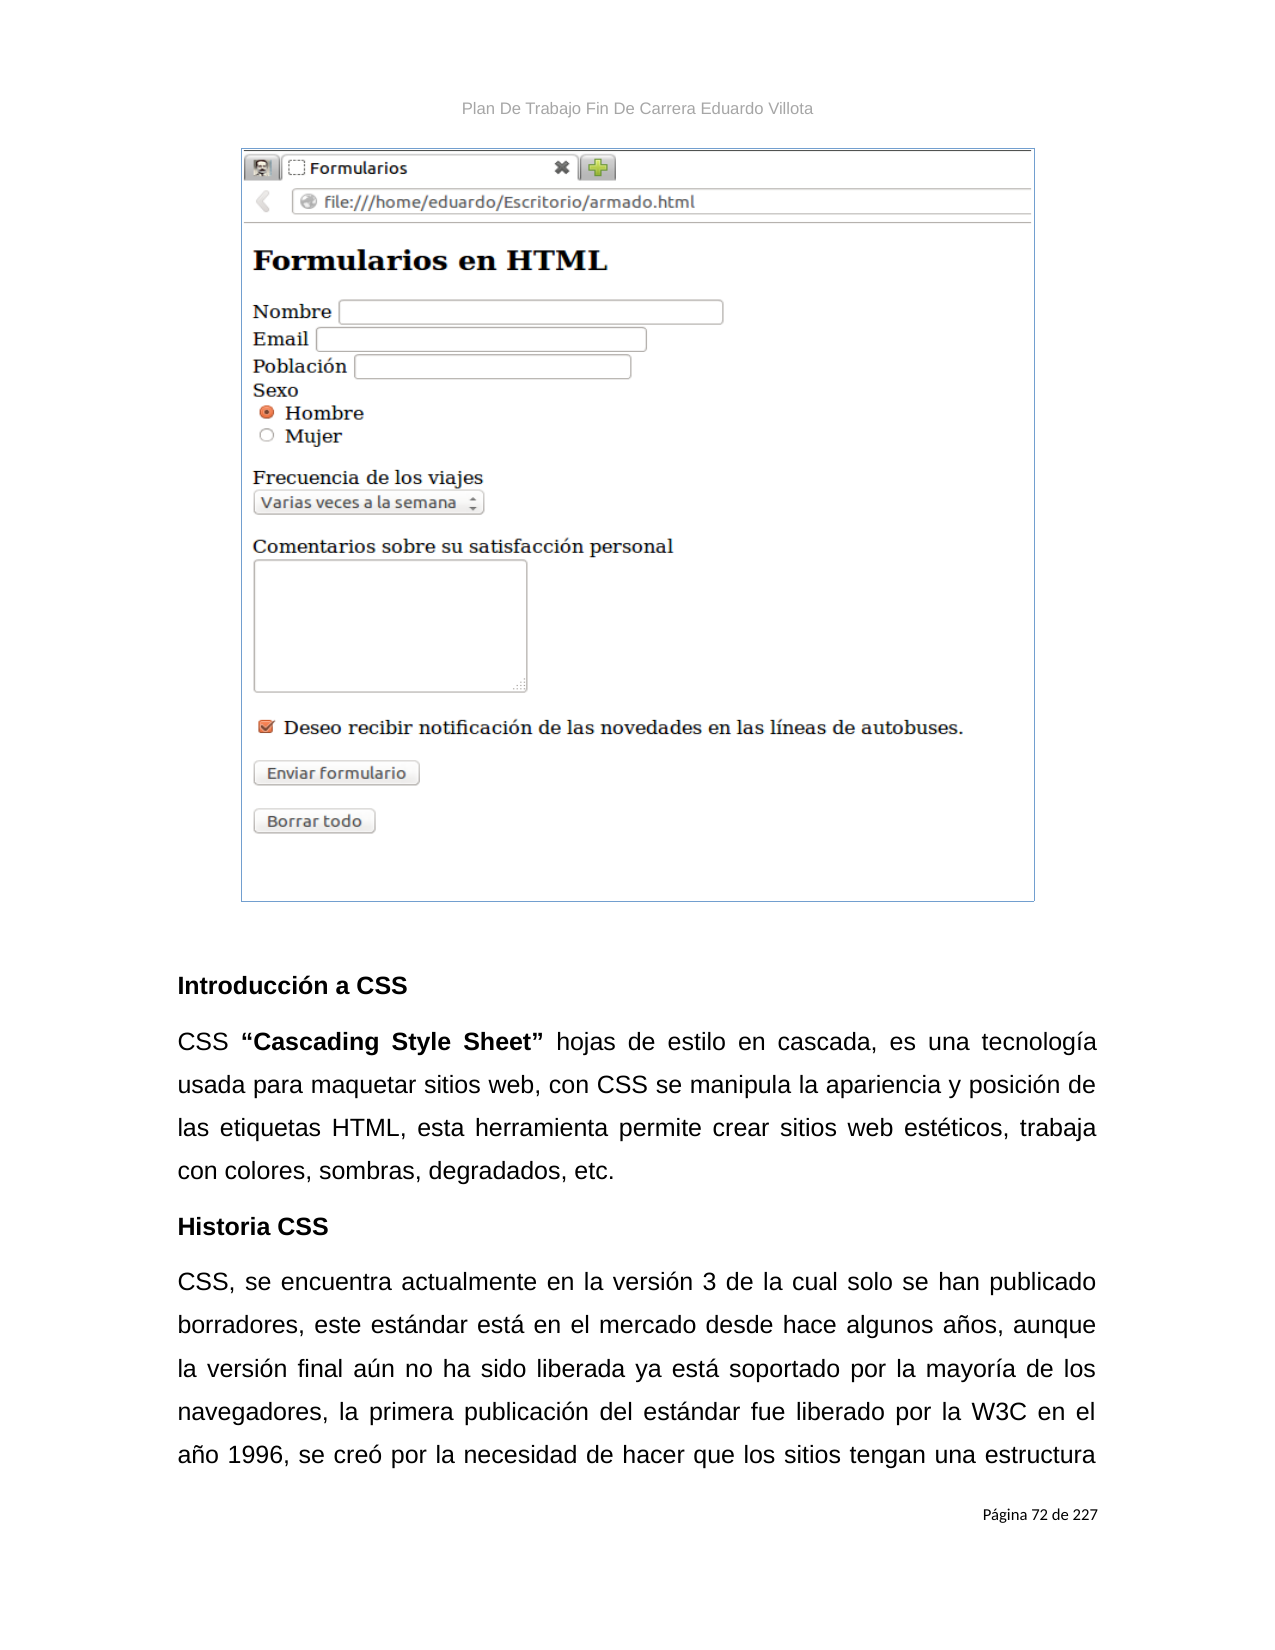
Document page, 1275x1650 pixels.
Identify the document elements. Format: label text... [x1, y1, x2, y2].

picture [243, 150, 1032, 899]
text Historia CSS [177, 1212, 1098, 1241]
text Introducción a CSS [177, 971, 1098, 1000]
text CSS “Cascading Style Sheet” hojas de estilo en cascada, es una tecnología usada para maquetar sitios web, con CSS se manipula la apariencia y posición de las etiquetas HTML, esta herramienta permite crear sitios web estéticos, trabaja con colores, sombras, degradados, etc. [177, 1027, 1098, 1185]
text CSS, se encuentra actualmente en la versión 3 de la cual solo se han publicado borradores, este estándar está en el mercado desde hace algunos años, aunque la versión final aún no ha sido liberada ya está soportado por la mayoría de los navegadores, la primera publicación del estándar fue liberado por la W3C en el año 1996, se creó por la necesidad de hacer que los sitios tengan una estructura [177, 1267, 1098, 1469]
